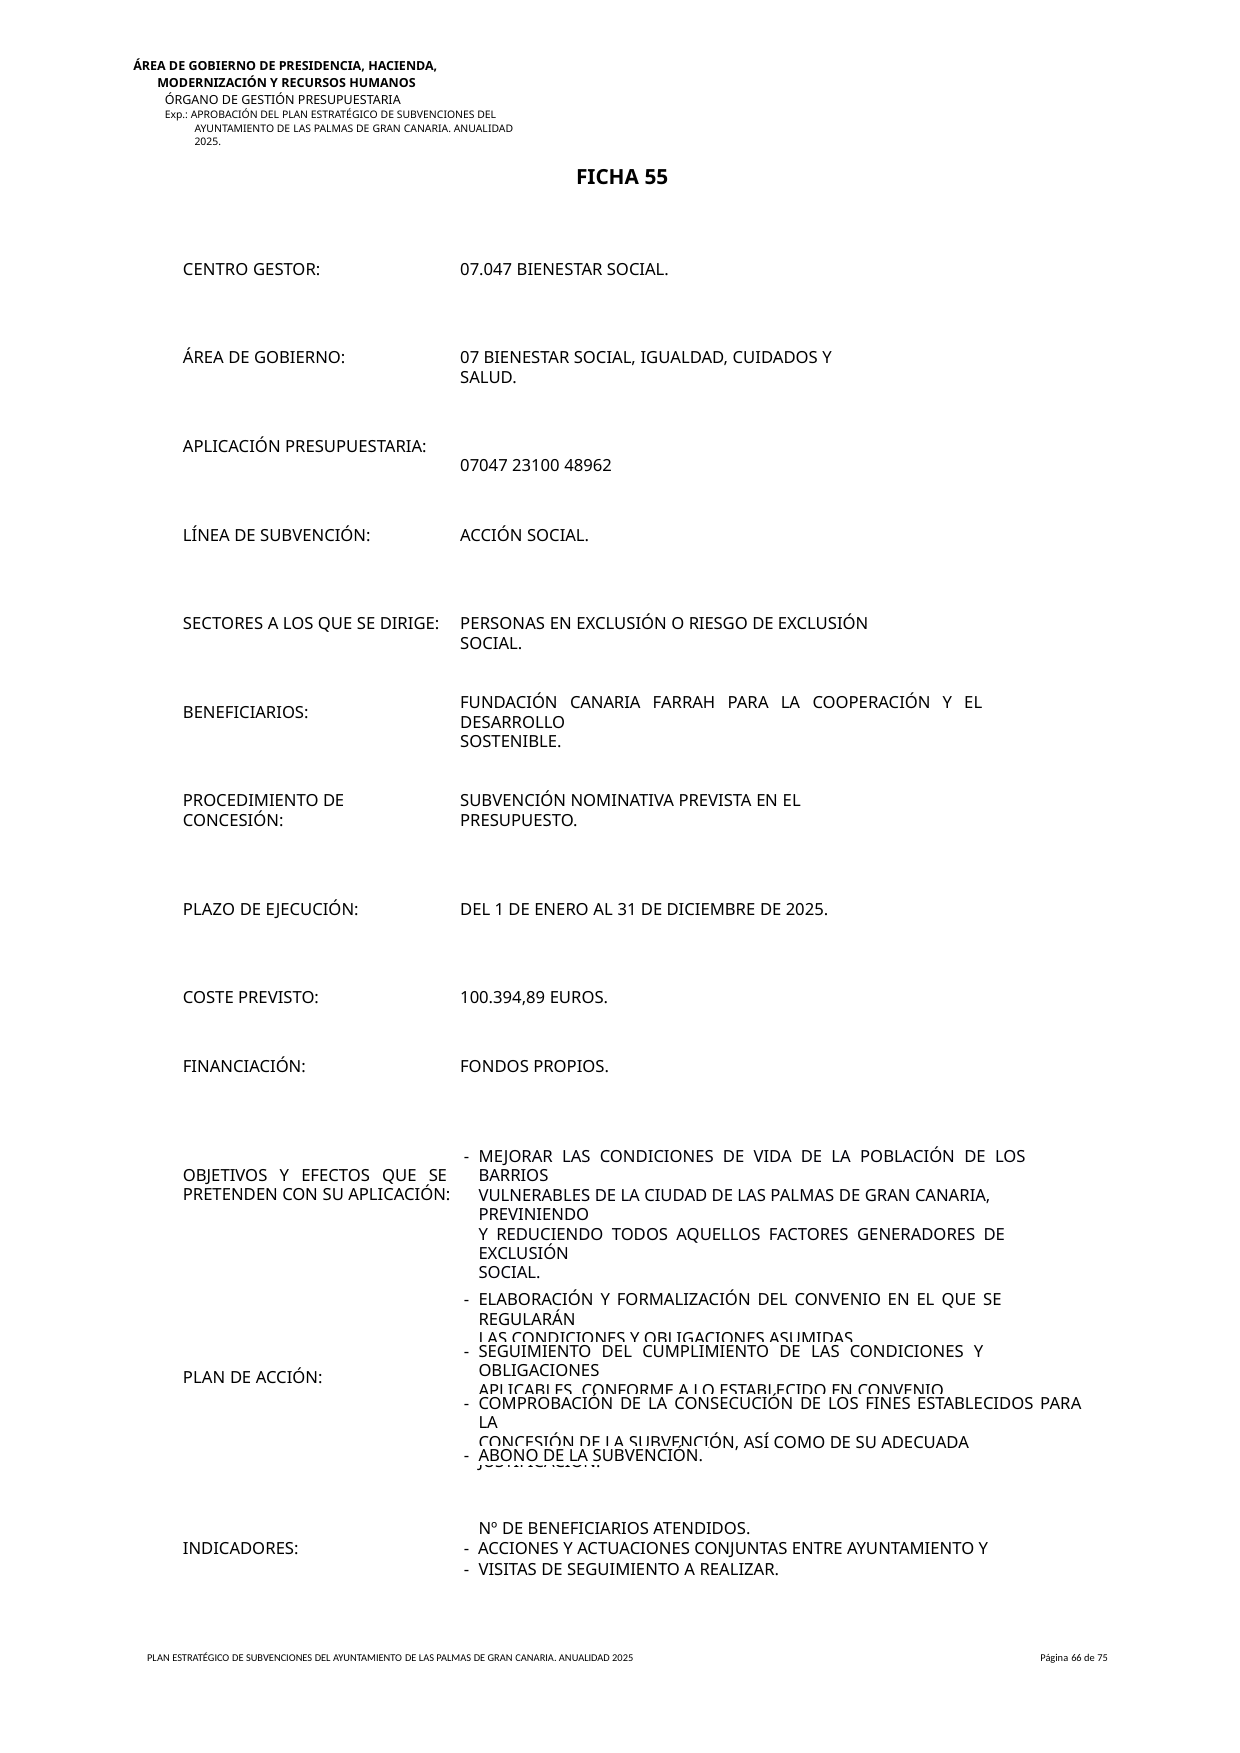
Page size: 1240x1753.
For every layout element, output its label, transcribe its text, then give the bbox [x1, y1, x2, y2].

text INDICADORES: [183, 1539, 312, 1558]
text APLICACIÓN PRESUPUESTARIA: [183, 437, 448, 456]
text MEJORAR LAS CONDICIONES DE VIDA DE LA POBLACIÓN DE LOS BARRIOS [478, 1147, 1083, 1186]
text FUNDACIÓN CANARIA FARRAH PARA LA COOPERACIÓN Y EL DESARROLLO [460, 693, 1083, 732]
text SOSTENIBLE. [460, 732, 1083, 751]
text Exp.: APROBACIÓN DEL PLAN ESTRATÉGICO DE SUBVENCIONES DEL [164, 109, 542, 121]
text Página 66 de 75 [1040, 1652, 1123, 1664]
text 07 BIENESTAR SOCIAL, IGUALDAD, CUIDADOS Y SALUD. [460, 348, 890, 387]
text Y REDUCIENDO TODOS AQUELLOS FACTORES GENERADORES DE EXCLUSIÓN [478, 1225, 1083, 1263]
text SUBVENCIÓN NOMINATIVA PREVISTA EN EL PRESUPUESTO. [460, 791, 915, 830]
text VISITAS DE SEGUIMIENTO A REALIZAR. [478, 1559, 784, 1579]
text PLAN ESTRATÉGICO DE SUBVENCIONES DEL AYUNTAMIENTO DE LAS PALMAS DE GRAN CANARIA. ANUALIDAD 2025 [147, 1652, 661, 1664]
text ÁREA DE GOBIERNO: [183, 348, 359, 368]
text APLICABLES, CONFORME A LO ESTABLECIDO EN CONVENIO. [478, 1381, 1083, 1394]
text MODERNIZACIÓN Y RECURSOS HUMANOS [157, 76, 440, 90]
text ÓRGANO DE GESTIÓN PRESUPUESTARIA [164, 93, 542, 107]
text ÁREA DE GOBIERNO DE PRESIDENCIA, HACIENDA, [133, 59, 440, 73]
text - [463, 1559, 494, 1580]
text - [463, 1393, 478, 1414]
text Nº DE BENEFICIARIOS ATENDIDOS. [478, 1519, 1027, 1538]
text ABONO DE LA SUBVENCIÓN. [478, 1446, 708, 1465]
text - [463, 1445, 478, 1466]
text COSTE PREVISTO: [183, 988, 449, 1008]
text 07047 23100 48962 [460, 456, 890, 476]
text - ACCIONES Y ACTUACIONES CONJUNTAS ENTRE AYUNTAMIENTO Y ONG. [463, 1538, 1027, 1578]
text PROCEDIMIENTO DE CONCESIÓN: [183, 791, 449, 830]
text FICHA 55 [576, 165, 689, 189]
text ACCIÓN SOCIAL. [460, 526, 605, 545]
text SOCIAL. [478, 1263, 1083, 1283]
text SEGUIMIENTO DEL CUMPLIMIENTO DE LAS CONDICIONES Y OBLIGACIONES [478, 1342, 1083, 1381]
text OBJETIVOS Y EFECTOS QUE SE [183, 1166, 462, 1185]
text DEL 1 DE ENERO AL 31 DE DICIEMBRE DE 2025. [460, 899, 915, 919]
text PRETENDEN CON SU APLICACIÓN: [183, 1185, 462, 1205]
text LÍNEA DE SUBVENCIÓN: [183, 526, 448, 545]
text ELABORACIÓN Y FORMALIZACIÓN DEL CONVENIO EN EL QUE SE REGULARÁN [478, 1290, 1083, 1329]
text CENTRO GESTOR: [183, 259, 338, 279]
text FINANCIACIÓN: [183, 1057, 320, 1077]
text CONCESIÓN DE LA SUBVENCIÓN, ASÍ COMO DE SU ADECUADA JUSTIFICACIÓN. [478, 1433, 1083, 1472]
text 07.047 BIENESTAR SOCIAL. [460, 259, 683, 279]
text - [463, 1146, 494, 1167]
text - [463, 1341, 478, 1362]
text LAS CONDICIONES Y OBLIGACIONES ASUMIDAS. [478, 1329, 1083, 1342]
text BENEFICIARIOS: [183, 703, 448, 722]
text - [463, 1289, 494, 1310]
text VULNERABLES DE LA CIUDAD DE LAS PALMAS DE GRAN CANARIA, PREVINIENDO [478, 1186, 1083, 1225]
text PLAZO DE EJECUCIÓN: [183, 899, 449, 919]
text PLAN DE ACCIÓN: [183, 1368, 337, 1387]
text 100.394,89 EUROS. [460, 988, 915, 1008]
text PERSONAS EN EXCLUSIÓN O RIESGO DE EXCLUSIÓN SOCIAL. [460, 614, 922, 653]
text SECTORES A LOS QUE SE DIRIGE: [183, 614, 448, 634]
text AYUNTAMIENTO DE LAS PALMAS DE GRAN CANARIA. ANUALIDAD 2025. [194, 123, 542, 147]
text FONDOS PROPIOS. [460, 1057, 620, 1077]
text COMPROBACIÓN DE LA CONSECUCIÓN DE LOS FINES ESTABLECIDOS PARA LA [478, 1394, 1083, 1433]
